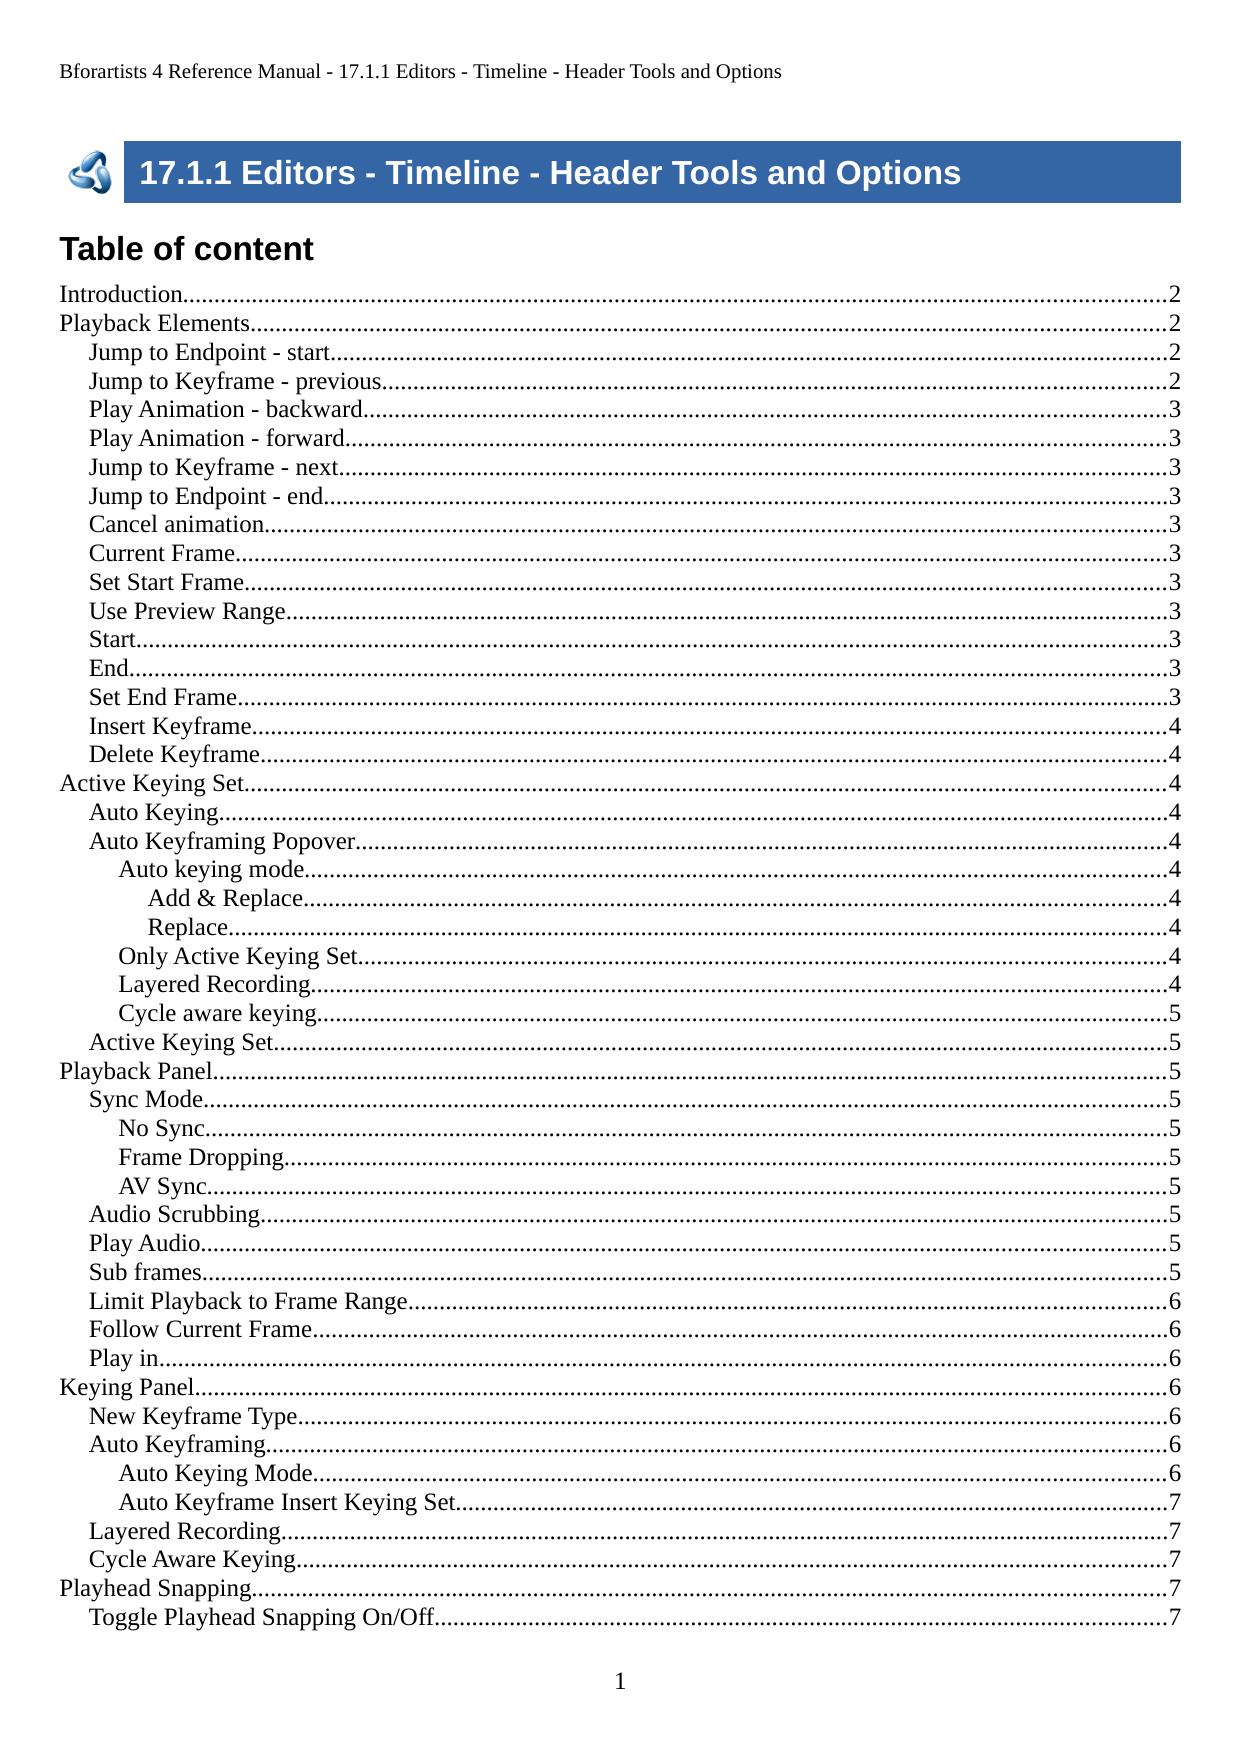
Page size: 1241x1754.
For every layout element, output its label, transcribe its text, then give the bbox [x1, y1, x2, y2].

text Toggle Playhead Snapping On/Off 7 [88, 1602, 1181, 1631]
text Set End Frame 3 [88, 682, 1181, 711]
text Start 3 [88, 624, 1181, 653]
text Cycle Aware Keying 7 [88, 1544, 1181, 1573]
text Layered Recording 4 [118, 969, 1181, 998]
text Auto keying mode 4 [118, 854, 1181, 883]
text Sub frames 5 [88, 1257, 1181, 1286]
text No Sync 5 [118, 1113, 1181, 1142]
text End 3 [88, 653, 1181, 682]
text Jump to Endpoint - start 2 [88, 337, 1181, 366]
text Auto Keying 4 [88, 797, 1181, 826]
text Playback Panel 5 [59, 1056, 1181, 1084]
text Replace 4 [147, 912, 1181, 941]
text Only Active Keying Set 4 [118, 941, 1181, 969]
text Insert Keyframe 4 [88, 711, 1181, 739]
text Cycle aware keying 5 [118, 998, 1181, 1027]
text Active Keying Set 4 [59, 768, 1181, 797]
table_header [59, 141, 124, 203]
text Play Audio 5 [88, 1228, 1181, 1257]
text Auto Keyframe Insert Keying Set 7 [118, 1487, 1181, 1516]
text Play Animation - backward 3 [88, 394, 1181, 423]
text Limit Playback to Frame Range 6 [88, 1286, 1181, 1314]
text New Keyframe Type 6 [88, 1401, 1181, 1429]
text Frame Dropping 5 [118, 1142, 1181, 1171]
text Use Preview Range 3 [88, 596, 1181, 624]
table_header 17.1.1 Editors - Timeline - Header Tools and Options [124, 141, 1181, 203]
picture [65, 147, 114, 197]
text Follow Current Frame 6 [88, 1314, 1181, 1343]
text Current Frame 3 [88, 538, 1181, 567]
text Auto Keying Mode 6 [118, 1458, 1181, 1487]
subtitle Table of content [59, 228, 1181, 267]
text Delete Keyframe 4 [88, 739, 1181, 768]
text Keying Panel 6 [59, 1372, 1181, 1401]
text Playback Elements 2 [59, 308, 1181, 337]
text Layered Recording 7 [88, 1516, 1181, 1544]
text Auto Keyframing 6 [88, 1429, 1181, 1458]
text Audio Scrubbing 5 [88, 1199, 1181, 1228]
text AV Sync 5 [118, 1171, 1181, 1199]
text Jump to Endpoint - end 3 [88, 481, 1181, 509]
text Play in 6 [88, 1343, 1181, 1372]
text Introduction 2 [59, 279, 1181, 308]
text Jump to Keyframe - previous 2 [88, 366, 1181, 394]
text Add & Replace 4 [147, 883, 1181, 912]
text Cancel animation 3 [88, 509, 1181, 538]
text Sync Mode 5 [88, 1084, 1181, 1113]
text Playhead Snapping 7 [59, 1573, 1181, 1602]
text Active Keying Set 5 [88, 1027, 1181, 1056]
text Set Start Frame 3 [88, 567, 1181, 596]
text Play Animation - forward 3 [88, 423, 1181, 452]
text Auto Keyframing Popover 4 [88, 826, 1181, 854]
text Jump to Keyframe - next 3 [88, 452, 1181, 481]
